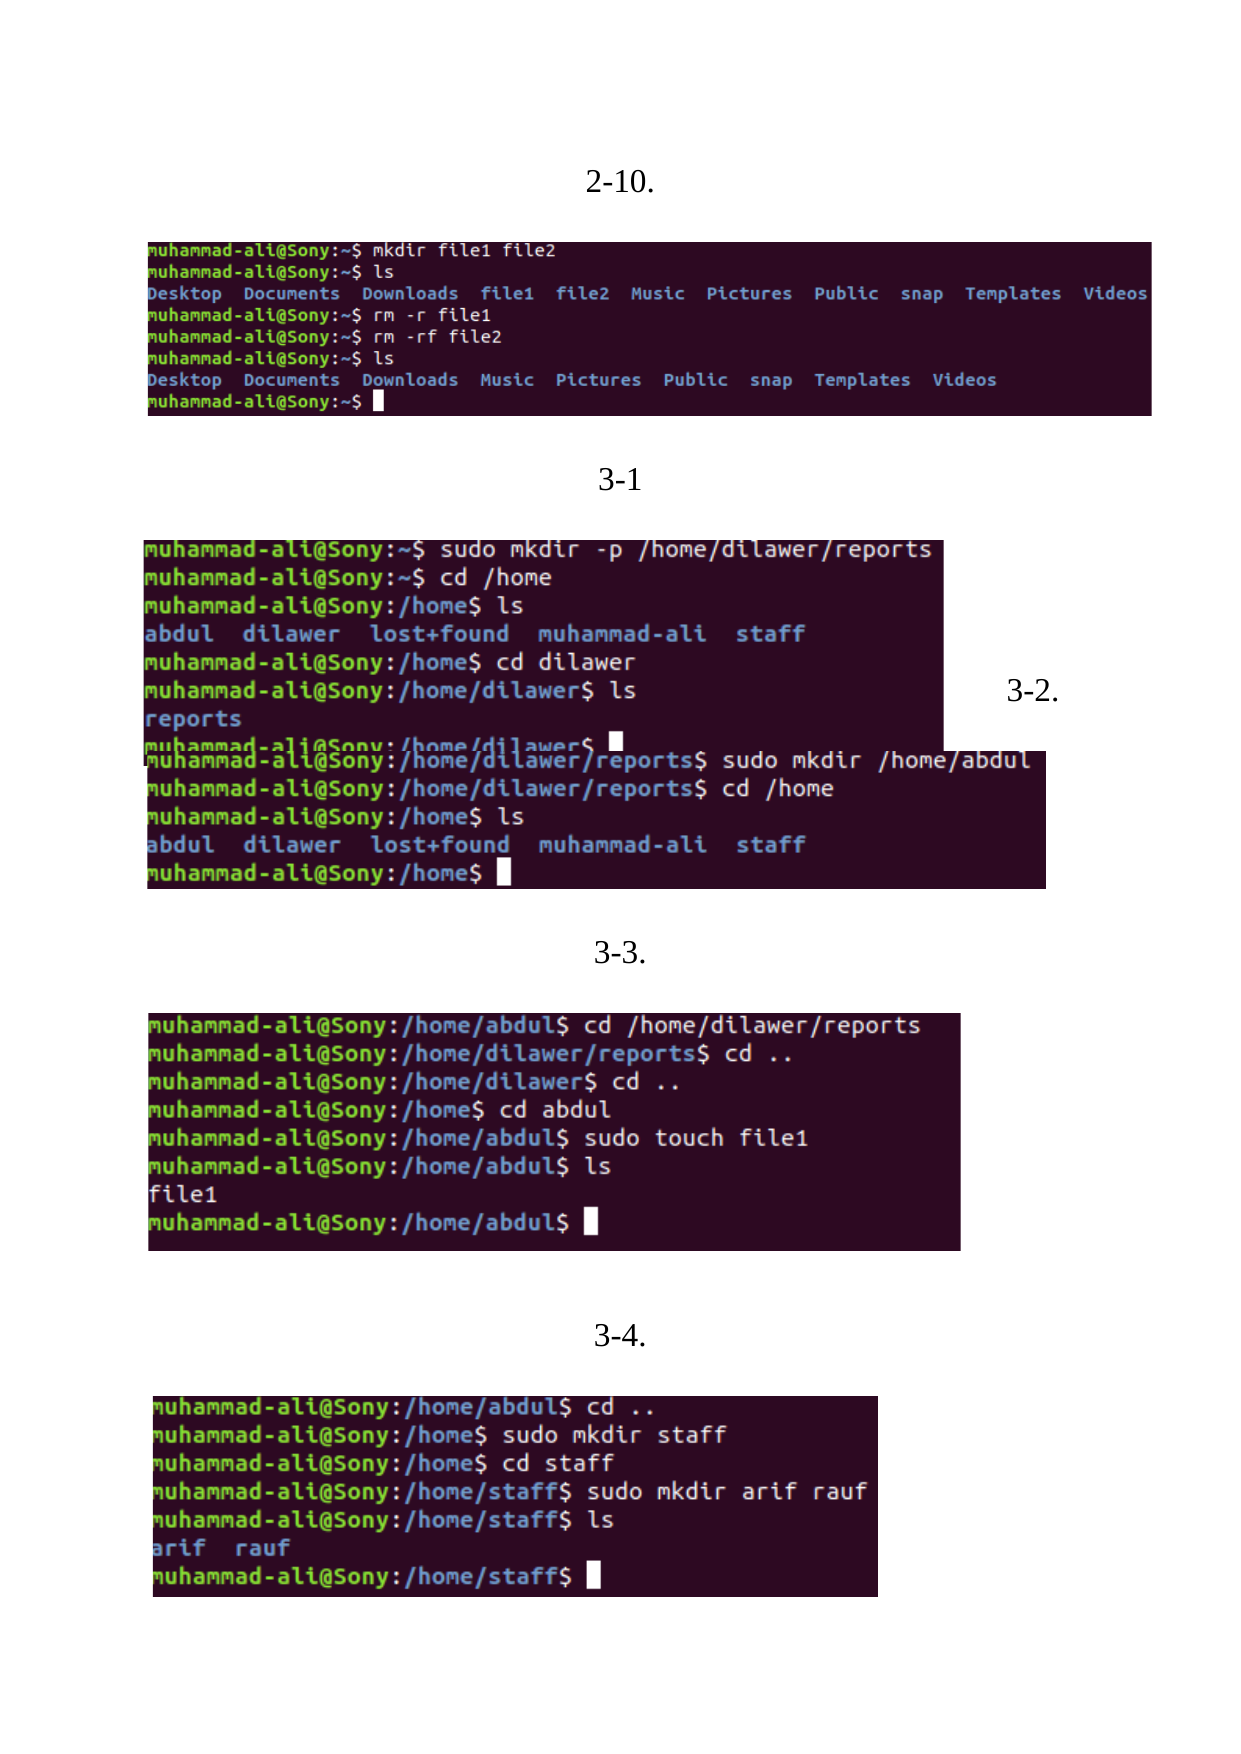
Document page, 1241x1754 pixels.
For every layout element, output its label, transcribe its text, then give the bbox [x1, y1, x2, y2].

picture [148, 1013, 961, 1251]
text 3-4. [118, 1315, 1122, 1354]
text 3-3. [118, 932, 1122, 970]
text [118, 670, 143, 708]
picture [143, 540, 1046, 889]
text 2-10. [118, 161, 1122, 199]
text 3-1 [118, 459, 1122, 497]
text 3-2. [944, 670, 1122, 708]
picture [152, 1396, 878, 1597]
picture [147, 242, 1152, 416]
